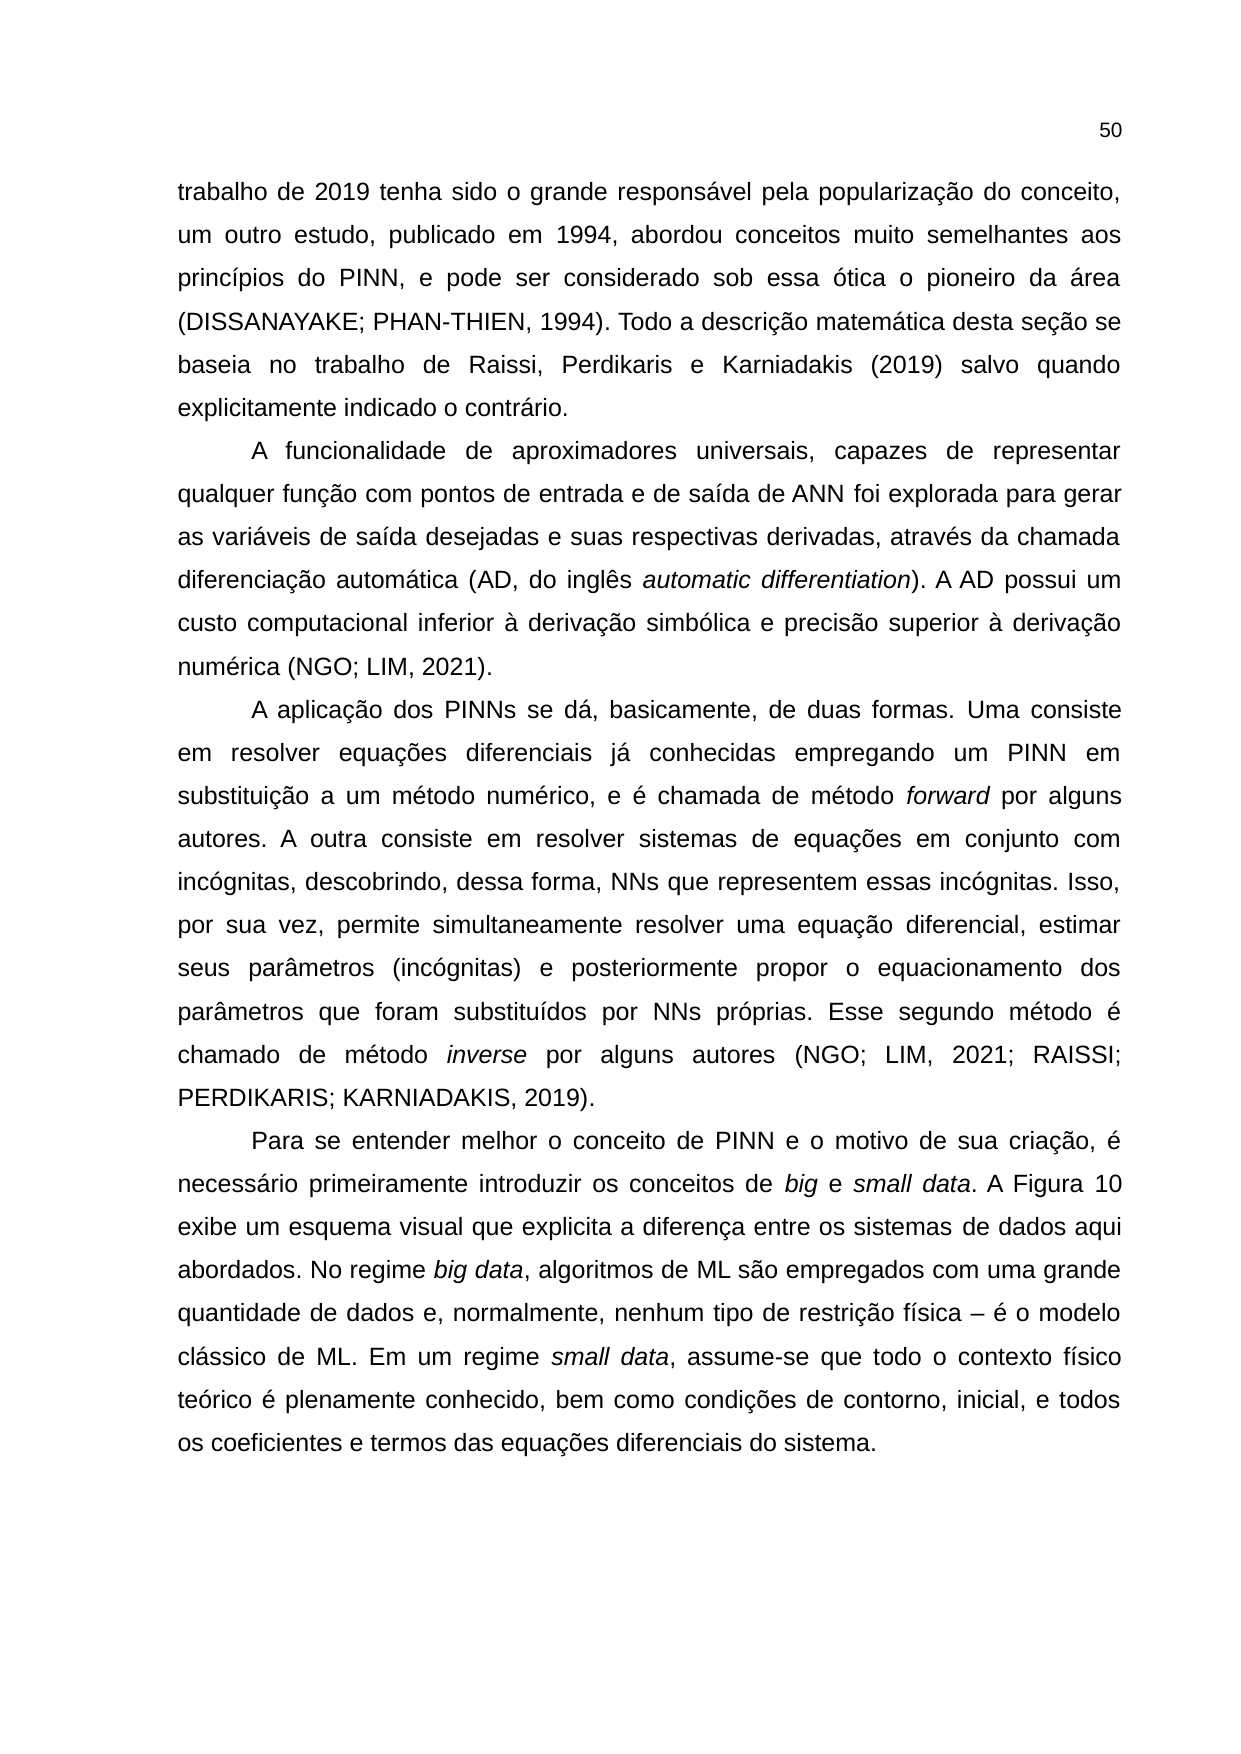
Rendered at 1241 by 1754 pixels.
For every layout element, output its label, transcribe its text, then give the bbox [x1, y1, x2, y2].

text A aplicação dos PINNs se dá, basicamente, de duas formas. Uma consiste em resolver equações diferenciais já conhecidas empregando um PINN em substituição a um método numérico, e é chamada de método forward por alguns autores. A outra consiste em resolver sistemas de equações em conjunto com incógnitas, descobrindo, dessa forma, NNs que representem essas incógnitas. Isso, por sua vez, permite simultaneamente resolver uma equação diferencial, estimar seus parâmetros (incógnitas) e posteriormente propor o equacionamento dos parâmetros que foram substituídos por NNs próprias. Esse segundo método é chamado de método inverse por alguns autores (NGO; LIM, 2021; RAISSI; PERDIKARIS; KARNIADAKIS, 2019). [177, 694, 1122, 1111]
text Para se entender melhor o conceito de PINN e o motivo de sua criação, é necessário primeiramente introduzir os conceitos de big e small data. A Figura 10 exibe um esquema visual que explicita a diferença entre os sistemas de dados aqui abordados. No regime big data, algoritmos de ML são empregados com uma grande quantidade de dados e, normalmente, nenhum tipo de restrição física – é o modelo clássico de ML. Em um regime small data, assume-se que todo o contexto físico teórico é plenamente conhecido, bem como condições de contorno, inicial, e todos os coeficientes e termos das equações diferenciais do sistema. [177, 1126, 1122, 1456]
text trabalho de 2019 tenha sido o grande responsável pela popularização do conceito, um outro estudo, publicado em 1994, abordou conceitos muito semelhantes aos princípios do PINN, e pode ser considerado sob essa ótica o pioneiro da área (DISSANAYAKE; PHAN-THIEN, 1994). Todo a descrição matemática desta seção se baseia no trabalho de Raissi, Perdikaris e Karniadakis (2019) salvo quando explicitamente indicado o contrário. [177, 177, 1122, 421]
text A funcionalidade de aproximadores universais, capazes de representar qualquer função com pontos de entrada e de saída de ANN foi explorada para gerar as variáveis de saída desejadas e suas respectivas derivadas, através da chamada diferenciação automática (AD, do inglês automatic differentiation). A AD possui um custo computacional inferior à derivação simbólica e precisão superior à derivação numérica (NGO; LIM, 2021). [177, 436, 1122, 680]
